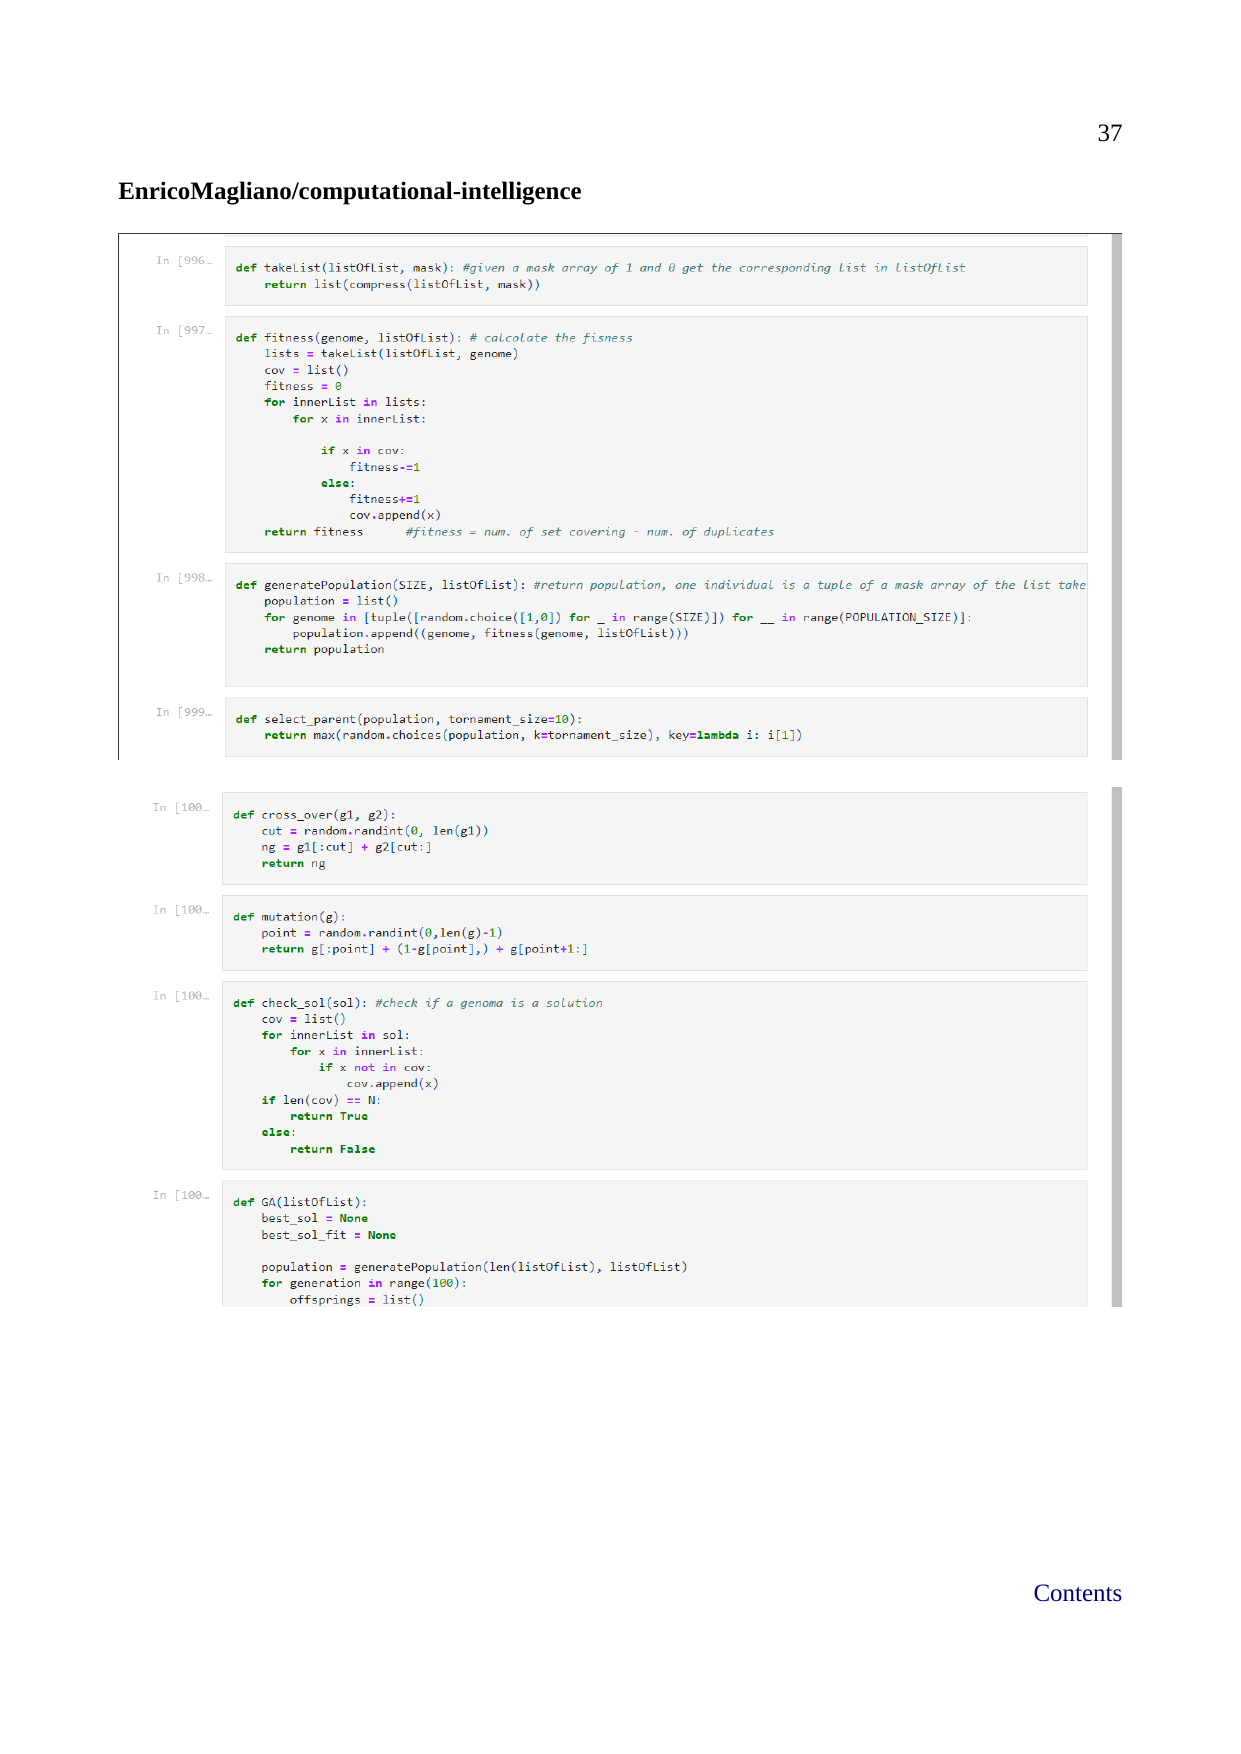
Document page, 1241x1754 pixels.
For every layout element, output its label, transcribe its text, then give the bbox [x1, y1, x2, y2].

picture [118, 787, 1123, 1307]
picture [118, 233, 1123, 760]
text EnricoMagliano/computational-intelligence [118, 176, 1122, 205]
